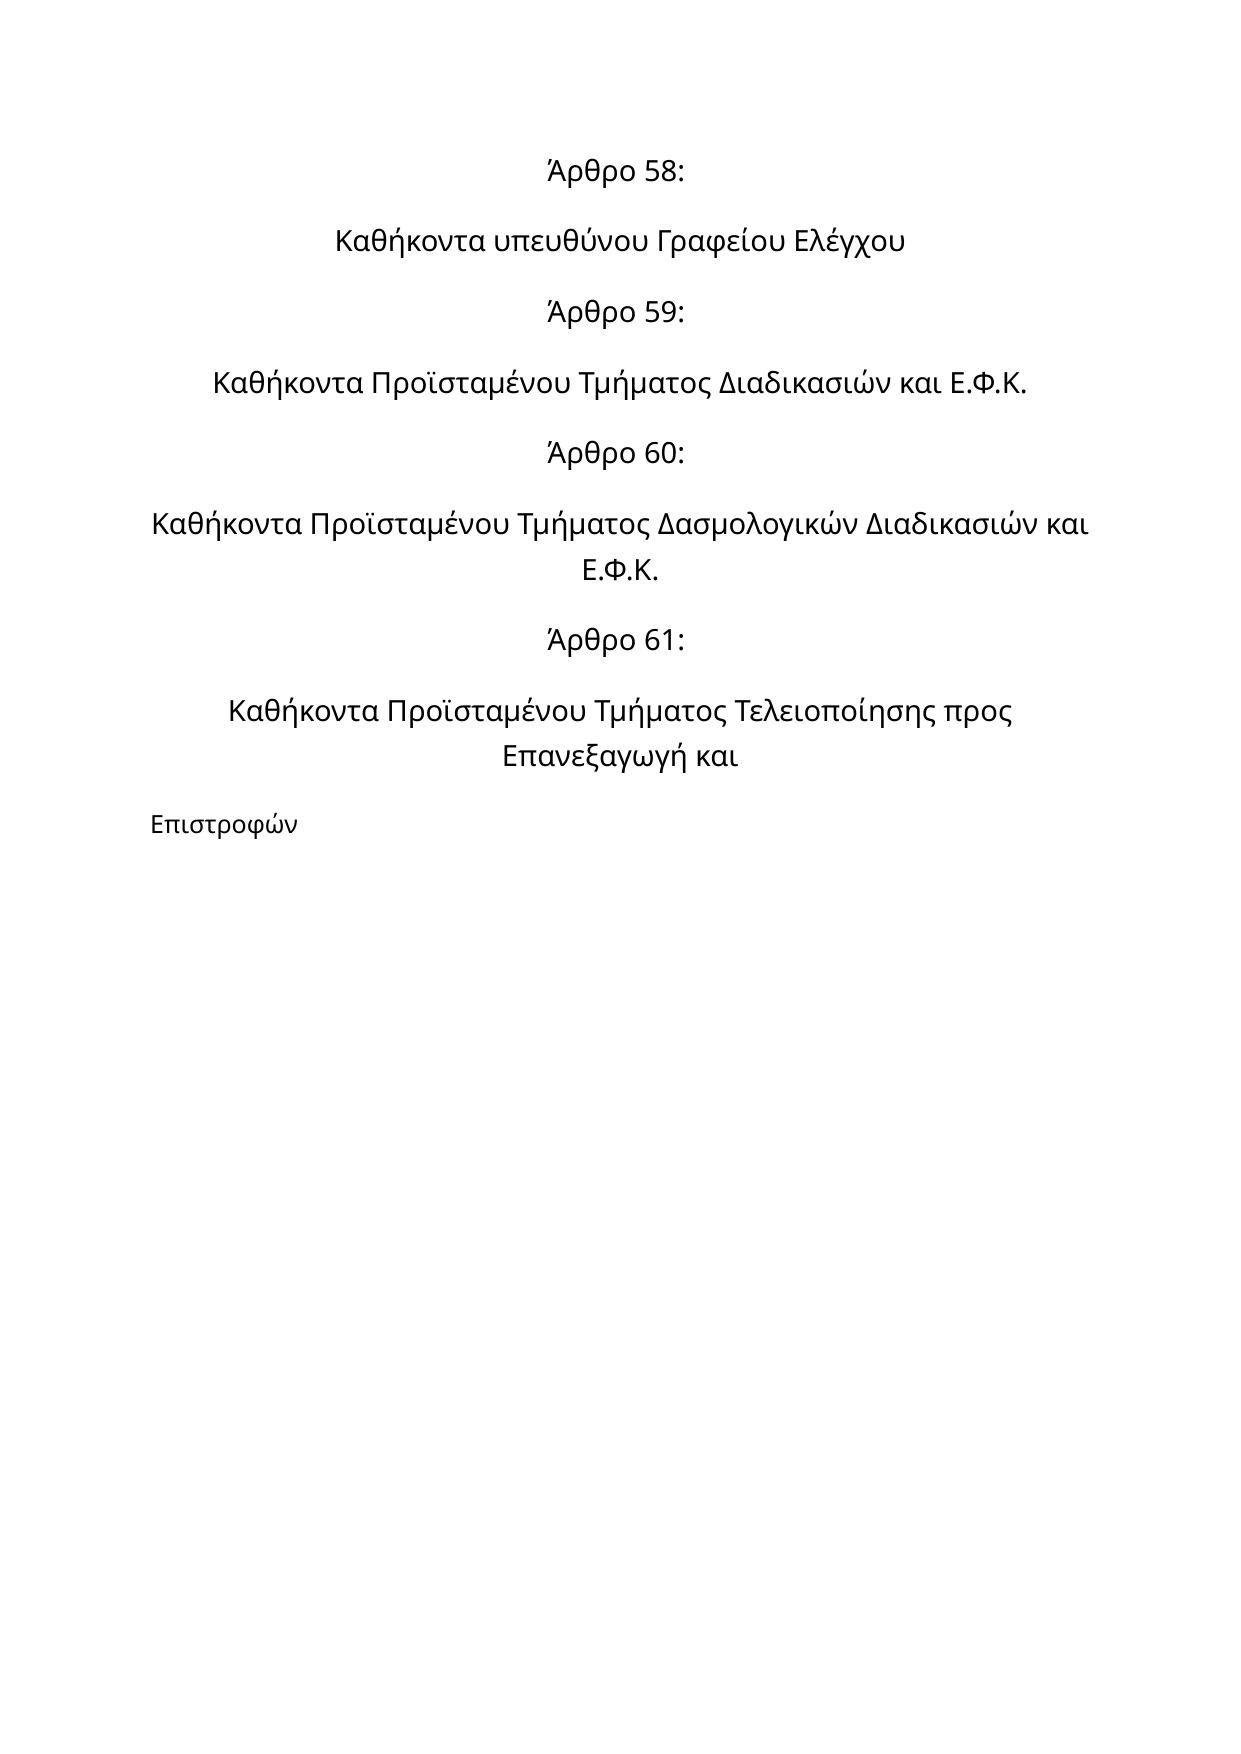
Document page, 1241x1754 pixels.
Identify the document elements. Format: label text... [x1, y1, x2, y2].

subtitle Καθήκοντα υπευθύνου Γραφείου Ελέγχου [150, 221, 1090, 260]
subtitle Άρθρο 58: [150, 150, 1090, 190]
subtitle Καθήκοντα Προϊσταμένου Τμήματος Τελειοποίησης προς Επανεξαγωγή και [150, 690, 1090, 775]
subtitle Άρθρο 61: [150, 619, 1090, 659]
subtitle Άρθρο 59: [150, 291, 1090, 331]
subtitle Καθήκοντα Προϊσταμένου Τμήματος Διαδικασιών και Ε.Φ.Κ. [150, 362, 1090, 402]
text Επιστροφών [150, 806, 1090, 840]
subtitle Καθήκοντα Προϊσταμένου Τμήματος Δασμολογικών Διαδικασιών και Ε.Φ.Κ. [150, 503, 1090, 588]
subtitle Άρθρο 60: [150, 432, 1090, 472]
